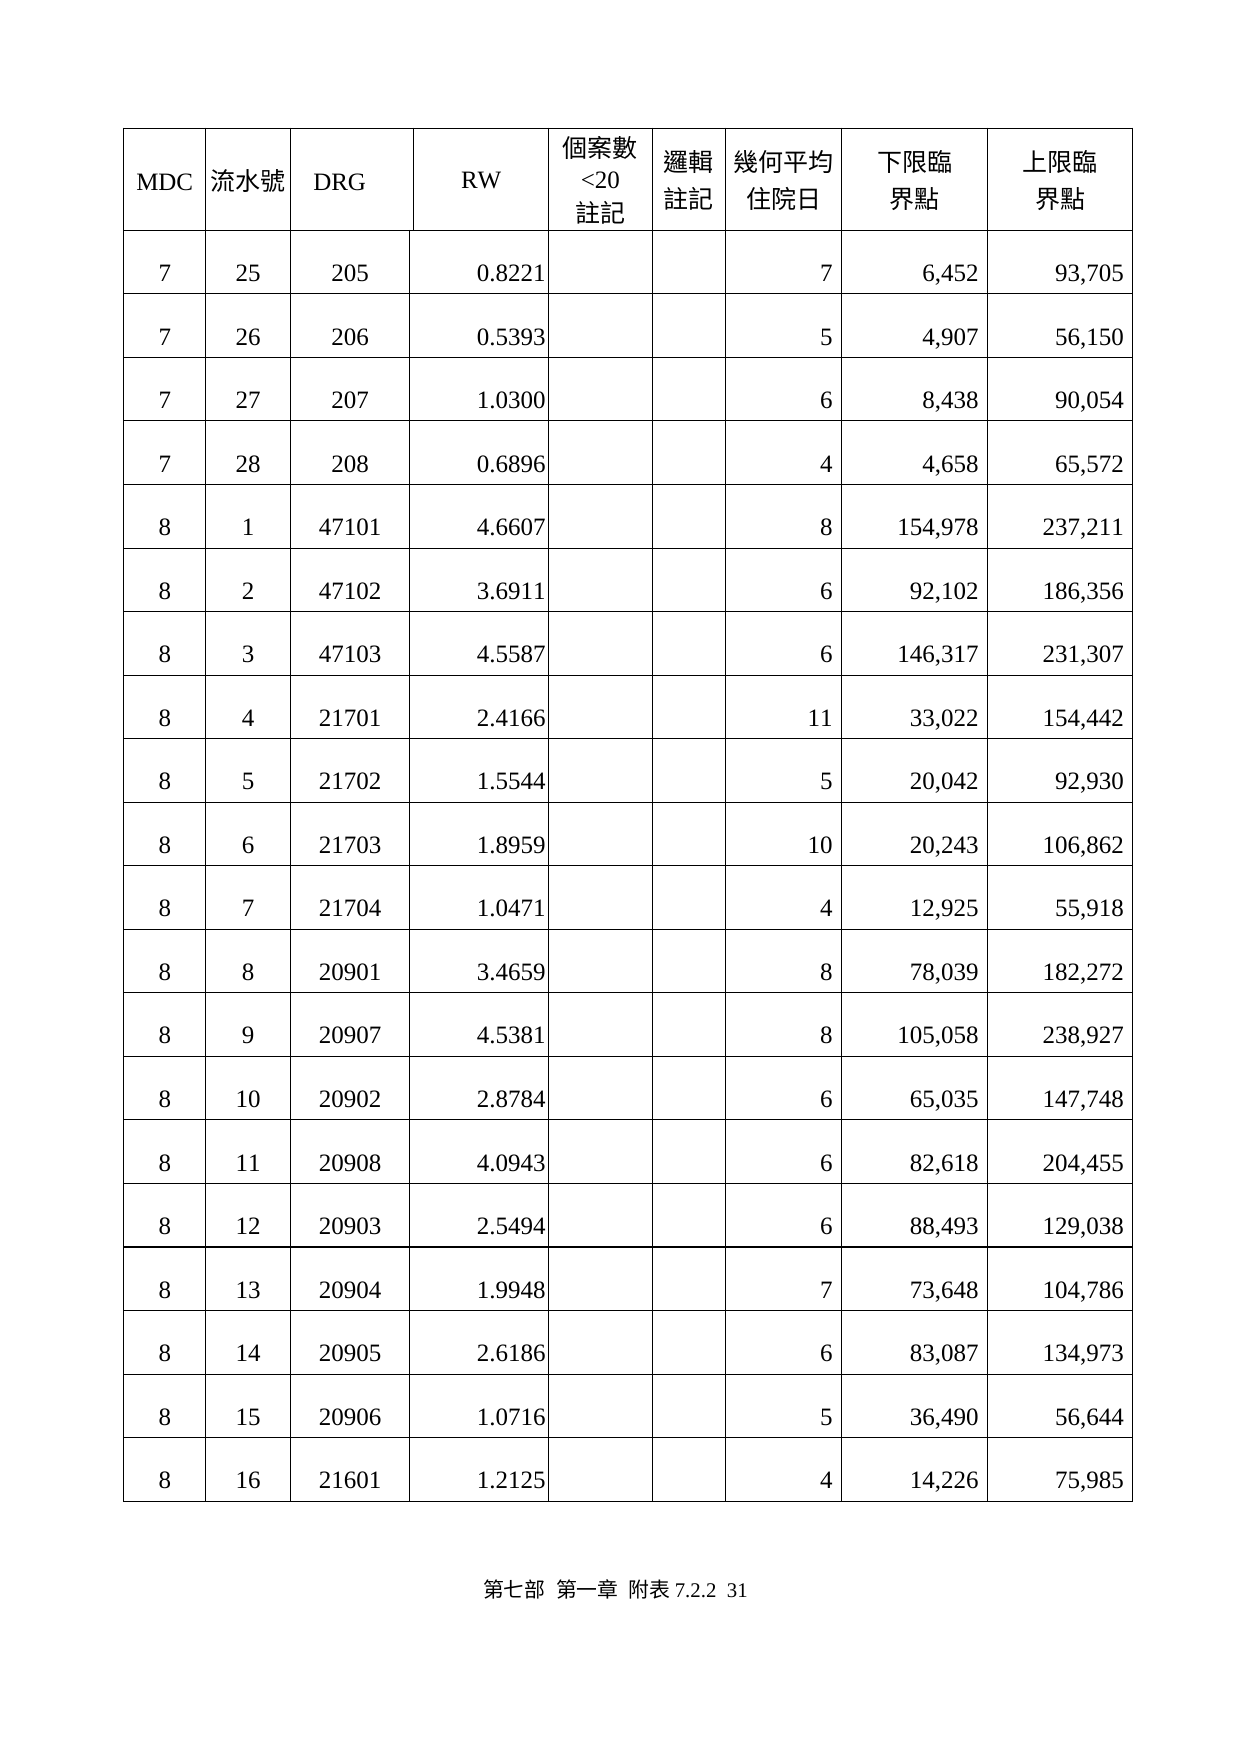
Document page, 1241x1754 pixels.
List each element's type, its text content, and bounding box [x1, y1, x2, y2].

table_cell [549, 739, 652, 802]
table_cell 4 [206, 676, 290, 738]
table_cell 6 [726, 1311, 841, 1373]
table_header RW [414, 129, 548, 230]
table_cell 4.5587 [410, 612, 548, 674]
table_cell 4 [726, 1438, 841, 1501]
table_cell [653, 1248, 725, 1310]
table_cell 28 [206, 421, 290, 484]
table_cell 6 [726, 358, 841, 420]
table_cell 6 [206, 803, 290, 865]
table_cell 20903 [291, 1184, 409, 1246]
table_cell 88,493 [842, 1184, 987, 1246]
table_cell [549, 1438, 652, 1501]
table_cell 147,748 [988, 1057, 1132, 1119]
table_cell 55,918 [988, 866, 1132, 929]
table_cell 47102 [291, 549, 409, 611]
table_cell 2.6186 [410, 1311, 548, 1373]
table_cell 92,930 [988, 739, 1132, 802]
table_cell 6 [726, 1120, 841, 1183]
table_cell 7 [726, 231, 841, 293]
table_cell 238,927 [988, 993, 1132, 1056]
table_cell 20907 [291, 993, 409, 1056]
table_cell [549, 1057, 652, 1119]
table_cell 0.6896 [410, 421, 548, 484]
table_cell 78,039 [842, 930, 987, 992]
table_cell [549, 993, 652, 1056]
table_cell 13 [206, 1248, 290, 1310]
table_cell 7 [726, 1248, 841, 1310]
table_cell [653, 485, 725, 547]
table_cell 20,243 [842, 803, 987, 865]
table_cell 8 [124, 1375, 205, 1437]
table_cell 3.6911 [410, 549, 548, 611]
table_cell 207 [291, 358, 409, 420]
table_cell 1.0716 [410, 1375, 548, 1437]
table_cell 8 [124, 1438, 205, 1501]
table_cell 208 [291, 421, 409, 484]
table_cell 1.0471 [410, 866, 548, 929]
table_cell 8 [726, 930, 841, 992]
table_cell 154,442 [988, 676, 1132, 738]
table_cell 1.9948 [410, 1248, 548, 1310]
table_cell 1.5544 [410, 739, 548, 802]
table_cell 65,035 [842, 1057, 987, 1119]
table_cell 4,907 [842, 294, 987, 357]
table_cell 231,307 [988, 612, 1132, 674]
table_cell 186,356 [988, 549, 1132, 611]
table_header MDC [124, 129, 205, 230]
table_cell [653, 739, 725, 802]
table_cell 20908 [291, 1120, 409, 1183]
table_cell 5 [726, 739, 841, 802]
table_cell [653, 676, 725, 738]
table_cell 7 [124, 358, 205, 420]
table_header 個案數<20 註記 [549, 129, 652, 230]
table_cell [653, 1120, 725, 1183]
table_cell 4 [726, 421, 841, 484]
table_header 上限臨 界點 [988, 129, 1132, 230]
table_cell 0.5393 [410, 294, 548, 357]
table_cell 82,618 [842, 1120, 987, 1183]
table_cell 7 [124, 231, 205, 293]
table_header 流水號 [206, 129, 290, 230]
table_cell 237,211 [988, 485, 1132, 547]
table_cell [653, 294, 725, 357]
table_cell [549, 1375, 652, 1437]
table_cell 56,150 [988, 294, 1132, 357]
table_cell 47103 [291, 612, 409, 674]
table_cell 8 [124, 930, 205, 992]
table_header 幾何平均住院日 [726, 129, 841, 230]
table_cell [653, 1375, 725, 1437]
table_cell 104,786 [988, 1248, 1132, 1310]
table_cell 204,455 [988, 1120, 1132, 1183]
table_cell 206 [291, 294, 409, 357]
table_cell 20902 [291, 1057, 409, 1119]
table_cell 8 [124, 1057, 205, 1119]
table_cell 8 [124, 1184, 205, 1246]
table_cell 3.4659 [410, 930, 548, 992]
table_cell 21701 [291, 676, 409, 738]
table_cell 8 [726, 485, 841, 547]
table_cell 0.8221 [410, 231, 548, 293]
table_cell 1.8959 [410, 803, 548, 865]
table_cell 4,658 [842, 421, 987, 484]
table_cell 8 [206, 930, 290, 992]
table_cell 6,452 [842, 231, 987, 293]
table_cell 14,226 [842, 1438, 987, 1501]
table_cell 2.4166 [410, 676, 548, 738]
table_header DRG [291, 129, 413, 230]
table_cell [653, 803, 725, 865]
table_cell 134,973 [988, 1311, 1132, 1373]
table_cell 146,317 [842, 612, 987, 674]
table_cell 10 [726, 803, 841, 865]
table_cell [653, 1311, 725, 1373]
table_cell 4.6607 [410, 485, 548, 547]
table_cell [549, 358, 652, 420]
table_cell 8 [124, 993, 205, 1056]
table_cell [653, 421, 725, 484]
table_cell 56,644 [988, 1375, 1132, 1437]
table_cell 2 [206, 549, 290, 611]
table_cell 1.0300 [410, 358, 548, 420]
table_cell 7 [124, 294, 205, 357]
table_cell 106,862 [988, 803, 1132, 865]
table_cell 20,042 [842, 739, 987, 802]
table_cell [653, 358, 725, 420]
table_cell [653, 866, 725, 929]
table_cell 8 [124, 1311, 205, 1373]
table_cell [549, 485, 652, 547]
table_cell 2.5494 [410, 1184, 548, 1246]
table_cell 21704 [291, 866, 409, 929]
table_cell [653, 1184, 725, 1246]
table_cell 8 [124, 549, 205, 611]
table_cell [653, 930, 725, 992]
table_cell 7 [124, 421, 205, 484]
table_cell 7 [206, 866, 290, 929]
table_cell 47101 [291, 485, 409, 547]
table_cell [549, 421, 652, 484]
table_cell 4.5381 [410, 993, 548, 1056]
table_cell [549, 930, 652, 992]
table_cell [653, 549, 725, 611]
table_cell 8 [726, 993, 841, 1056]
table_cell 105,058 [842, 993, 987, 1056]
table_cell 8 [124, 1248, 205, 1310]
table_cell 14 [206, 1311, 290, 1373]
table_cell [653, 1438, 725, 1501]
table_cell [549, 612, 652, 674]
table_cell 205 [291, 231, 409, 293]
table_cell [653, 612, 725, 674]
table_cell 21702 [291, 739, 409, 802]
table_cell 8 [124, 803, 205, 865]
table_cell 25 [206, 231, 290, 293]
table_cell 8 [124, 676, 205, 738]
table_cell 154,978 [842, 485, 987, 547]
table_header 下限臨 界點 [842, 129, 987, 230]
table_cell 3 [206, 612, 290, 674]
table_cell 12 [206, 1184, 290, 1246]
table_cell 20904 [291, 1248, 409, 1310]
table_cell 83,087 [842, 1311, 987, 1373]
table_cell 4.0943 [410, 1120, 548, 1183]
table_cell 8 [124, 866, 205, 929]
table_cell 36,490 [842, 1375, 987, 1437]
table_cell 11 [726, 676, 841, 738]
table_cell 6 [726, 1057, 841, 1119]
table_cell [549, 1184, 652, 1246]
table_cell 33,022 [842, 676, 987, 738]
table_cell [653, 231, 725, 293]
table_cell 90,054 [988, 358, 1132, 420]
table_cell 65,572 [988, 421, 1132, 484]
table_cell 20901 [291, 930, 409, 992]
table_cell 1.2125 [410, 1438, 548, 1501]
table_cell 6 [726, 549, 841, 611]
table_cell 16 [206, 1438, 290, 1501]
table_cell 73,648 [842, 1248, 987, 1310]
table_cell 8 [124, 485, 205, 547]
table_cell 129,038 [988, 1184, 1132, 1246]
table_cell 182,272 [988, 930, 1132, 992]
table_cell 26 [206, 294, 290, 357]
table_cell 93,705 [988, 231, 1132, 293]
table_cell 5 [726, 294, 841, 357]
table_cell [549, 866, 652, 929]
table_cell 1 [206, 485, 290, 547]
table_cell 2.8784 [410, 1057, 548, 1119]
table_cell 9 [206, 993, 290, 1056]
table_cell 75,985 [988, 1438, 1132, 1501]
table_cell [549, 803, 652, 865]
table_cell [653, 1057, 725, 1119]
table_cell [549, 1248, 652, 1310]
table_cell 5 [206, 739, 290, 802]
table_cell 12,925 [842, 866, 987, 929]
table_cell 20905 [291, 1311, 409, 1373]
table_cell 8 [124, 1120, 205, 1183]
table_cell 15 [206, 1375, 290, 1437]
table_cell 92,102 [842, 549, 987, 611]
table_cell 21703 [291, 803, 409, 865]
table_cell 8 [124, 739, 205, 802]
table_cell 20906 [291, 1375, 409, 1437]
table_cell 5 [726, 1375, 841, 1437]
table_cell [549, 1311, 652, 1373]
table_cell 27 [206, 358, 290, 420]
table_cell [549, 1120, 652, 1183]
table_cell 8 [124, 612, 205, 674]
table_cell 10 [206, 1057, 290, 1119]
table_header 邏輯註記 [653, 129, 725, 230]
table_cell 8,438 [842, 358, 987, 420]
table_cell 11 [206, 1120, 290, 1183]
table_cell 21601 [291, 1438, 409, 1501]
table_cell [653, 993, 725, 1056]
table_cell 6 [726, 1184, 841, 1246]
table_cell [549, 231, 652, 293]
table_cell 6 [726, 612, 841, 674]
table_cell [549, 676, 652, 738]
table_cell 4 [726, 866, 841, 929]
table_cell [549, 294, 652, 357]
table_cell [549, 549, 652, 611]
